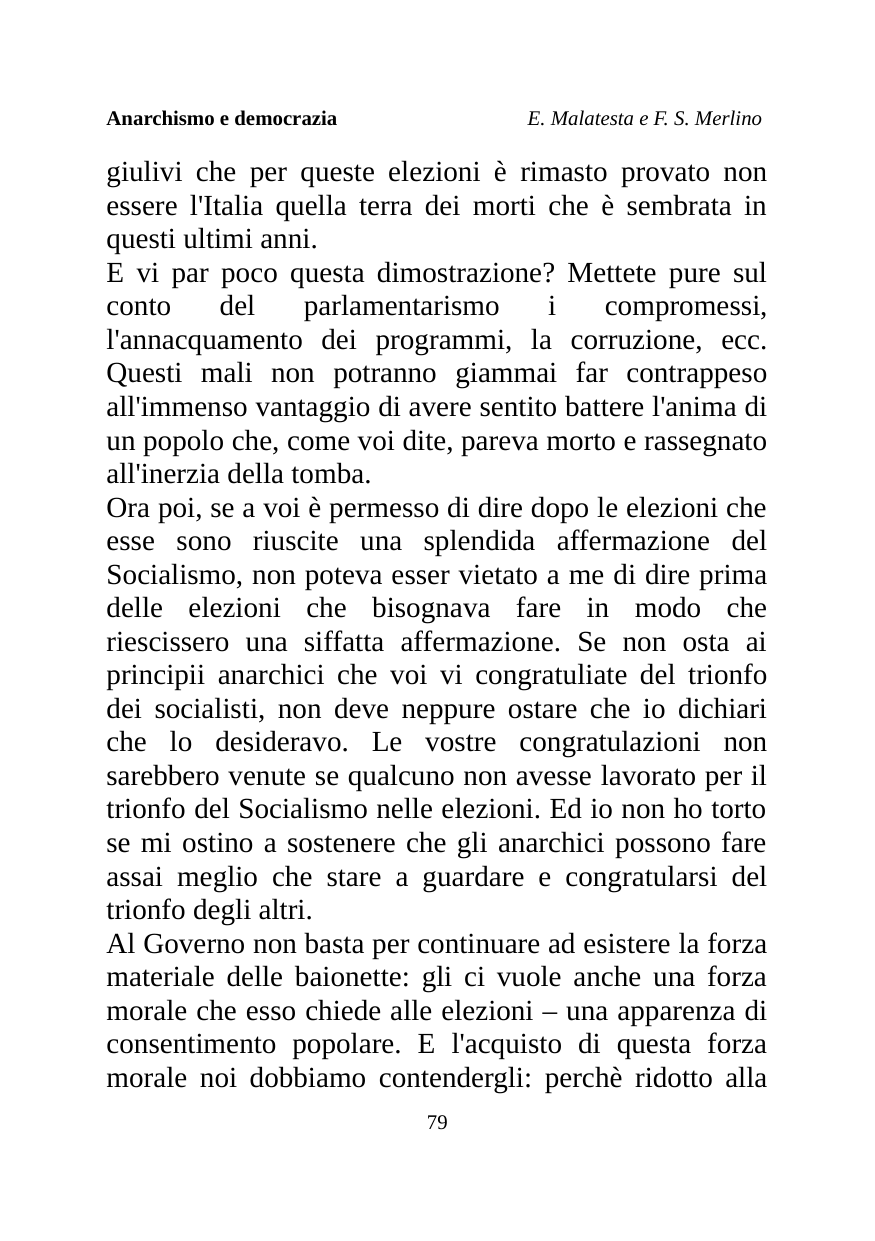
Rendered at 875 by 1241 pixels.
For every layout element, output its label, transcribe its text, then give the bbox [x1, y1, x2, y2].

text Al Governo non basta per continuare ad esistere la forza materiale delle baionette: gli ci vuole anche una forza morale che esso chiede alle elezioni – una apparenza di consentimento popolare. E l'acquisto di questa forza morale noi dobbiamo contendergli: perchè ridotto alla [106, 926, 768, 1093]
text giulivi che per queste elezioni è rimasto provato non essere l'Italia quella terra dei morti che è sembrata in questi ultimi anni. [106, 154, 768, 255]
text E vi par poco questa dimostrazione? Mettete pure sul conto del parlamentarismo i compromessi, l'annacquamento dei programmi, la corruzione, ecc. Questi mali non potranno giammai far contrappeso all'immenso vantaggio di avere sentito battere l'anima di un popolo che, come voi dite, pareva morto e rassegnato all'inerzia della tomba. [106, 255, 768, 490]
text Ora poi, se a voi è permesso di dire dopo le elezioni che esse sono riuscite una splendida affermazione del Socialismo, non poteva esser vietato a me di dire prima delle elezioni che bisognava fare in modo che riescissero una siffatta affermazione. Se non osta ai principii anarchici che voi vi congratuliate del trionfo dei socialisti, non deve neppure ostare che io dichiari che lo desideravo. Le vostre congratulazioni non sarebbero venute se qualcuno non avesse lavorato per il trionfo del Socialismo nelle elezioni. Ed io non ho torto se mi ostino a sostenere che gli anarchici possono fare assai meglio che stare a guardare e congratularsi del trionfo degli altri. [106, 490, 768, 926]
